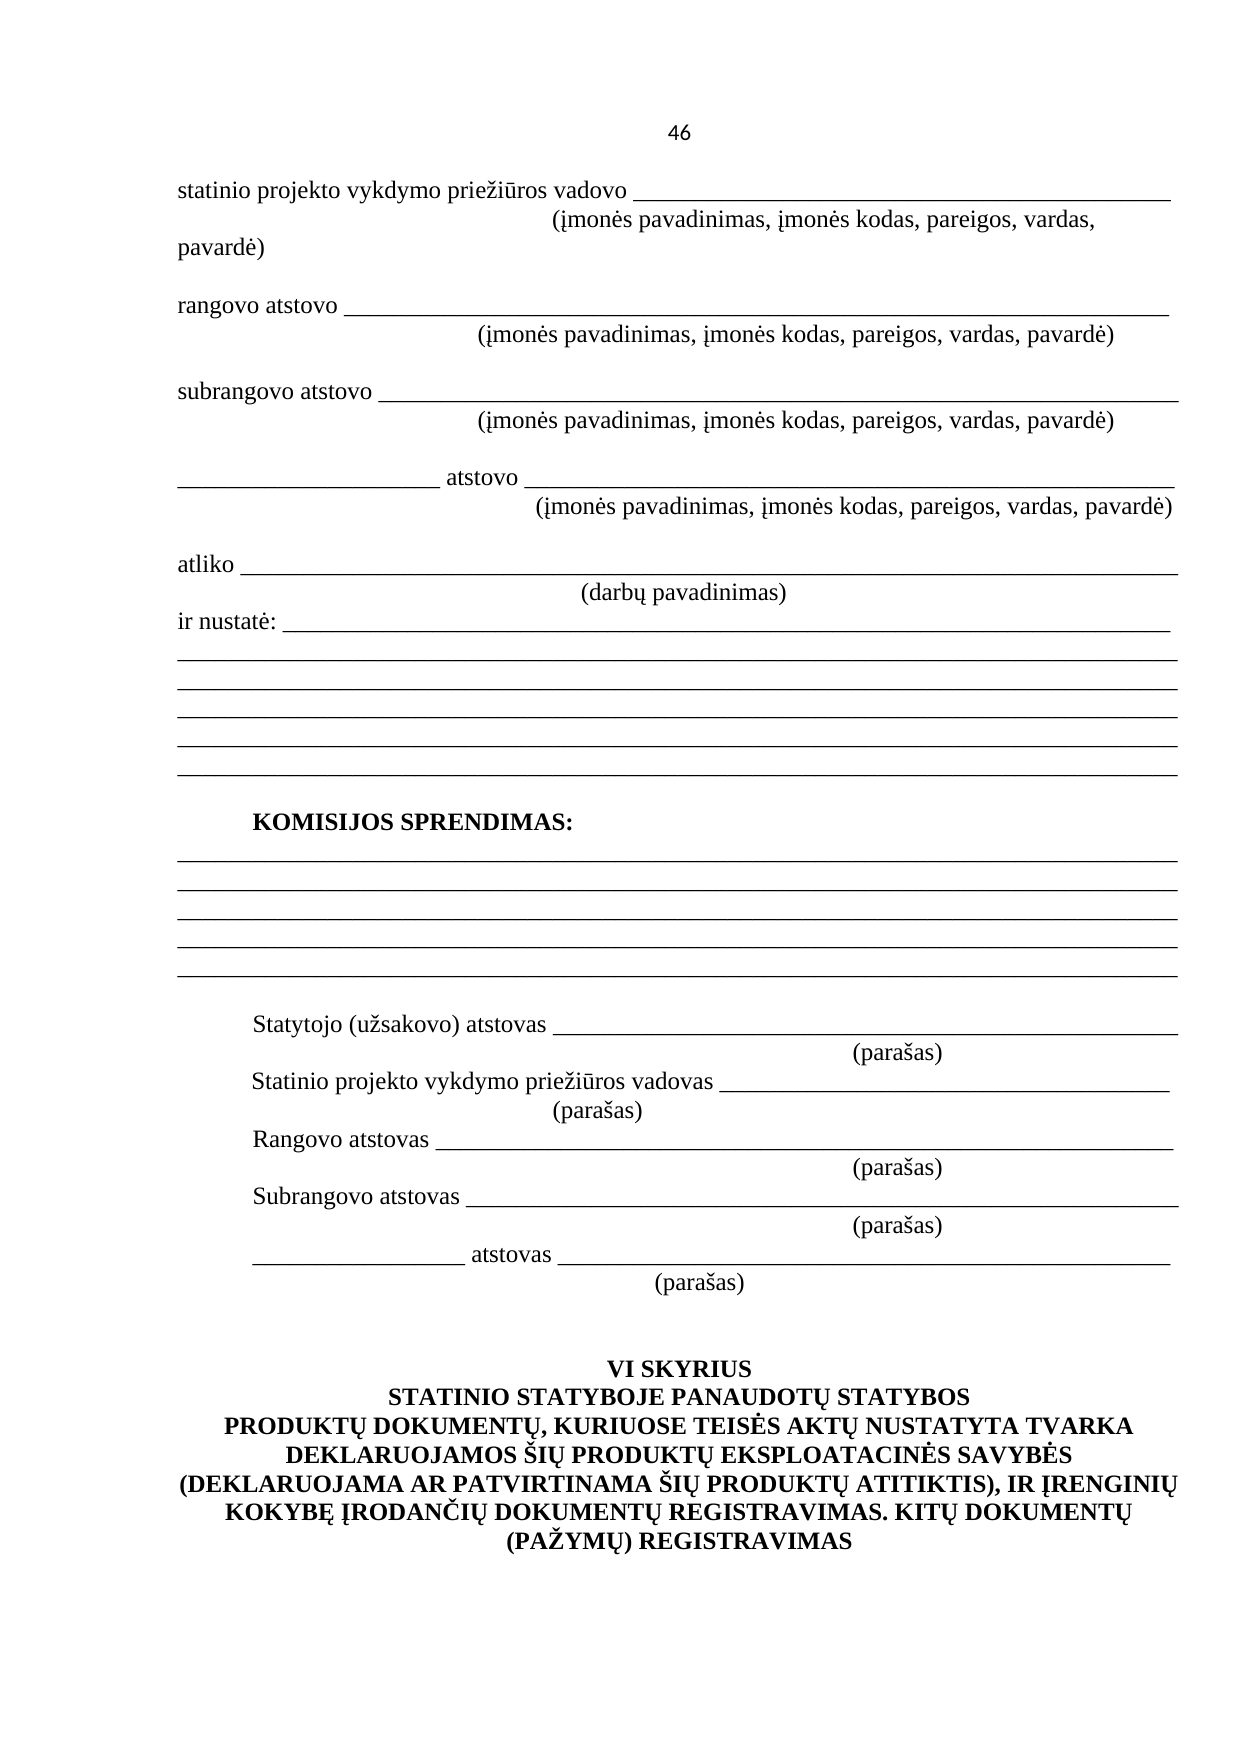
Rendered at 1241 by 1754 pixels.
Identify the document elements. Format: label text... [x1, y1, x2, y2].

text (parašas) [804, 1210, 1181, 1239]
text (parašas) [804, 1037, 1181, 1066]
text (parašas) [804, 1152, 1181, 1181]
text ________________________________________________________________________________ [177, 951, 1181, 980]
text Rangovo atstovas ___________________________________________________________ [177, 1124, 1181, 1152]
text (parašas) [177, 1095, 1181, 1124]
text (įmonės pavadinimas, įmonės kodas, pareigos, vardas, pavardė) [177, 204, 1181, 261]
text ________________________________________________________________________________ [177, 750, 1181, 779]
text KOMISIJOS SPRENDIMAS: [177, 807, 1181, 836]
text (įmonės pavadinimas, įmonės kodas, pareigos, vardas, pavardė) [477, 319, 1181, 347]
text ________________________________________________________________________________ [177, 865, 1181, 894]
text ir nustatė: _______________________________________________________________________ [177, 606, 1181, 635]
text ________________________________________________________________________________ [177, 692, 1181, 721]
text (įmonės pavadinimas, įmonės kodas, pareigos, vardas, pavardė) [477, 405, 1181, 434]
text ________________________________________________________________________________ [177, 721, 1181, 750]
text subrangovo atstovo ________________________________________________________________ [177, 376, 1181, 405]
text _____________________ atstovo ____________________________________________________ [177, 462, 1181, 491]
text ________________________________________________________________________________ [177, 836, 1181, 865]
text Statytojo (užsakovo) atstovas __________________________________________________ [177, 1009, 1181, 1037]
text atliko ___________________________________________________________________________ [177, 549, 1181, 577]
text _________________ atstovas _________________________________________________ [177, 1239, 1181, 1267]
text (parašas) [354, 1267, 1181, 1296]
text ________________________________________________________________________________ [177, 894, 1181, 922]
text VI SKYRIUS [177, 1354, 1181, 1382]
text Statinio projekto vykdymo priežiūros vadovas ____________________________________ [177, 1066, 1181, 1095]
text Subrangovo atstovas _________________________________________________________ [177, 1181, 1181, 1210]
text ________________________________________________________________________________ [177, 664, 1181, 692]
text (įmonės pavadinimas, įmonės kodas, pareigos, vardas, pavardė) [477, 491, 1181, 520]
text rangovo atstovo __________________________________________________________________ [177, 290, 1181, 319]
text ________________________________________________________________________________ [177, 635, 1181, 664]
text ________________________________________________________________________________ [177, 922, 1181, 951]
text statinio projekto vykdymo priežiūros vadovo ___________________________________________ [177, 175, 1181, 204]
text STATINIO STATYBOJE PANAUDOTŲ STATYBOS [177, 1382, 1181, 1411]
text PRODUKTŲ DOKUMENTŲ, KURIUOSE TEISĖS AKTŲ NUSTATYTA TVARKA DEKLARUOJAMOS ŠIŲ PRODUKTŲ EKSPLOATACINĖS SAVYBĖS (DEKLARUOJAMA AR PATVIRTINAMA ŠIŲ PRODUKTŲ ATITIKTIS), IR ĮRENGINIŲ KOKYBĘ ĮRODANČIŲ DOKUMENTŲ REGISTRAVIMAS. KITŲ DOKUMENTŲ (PAŽYMŲ) REGISTRAVIMAS [177, 1411, 1181, 1555]
text (darbų pavadinimas) [477, 577, 1181, 606]
